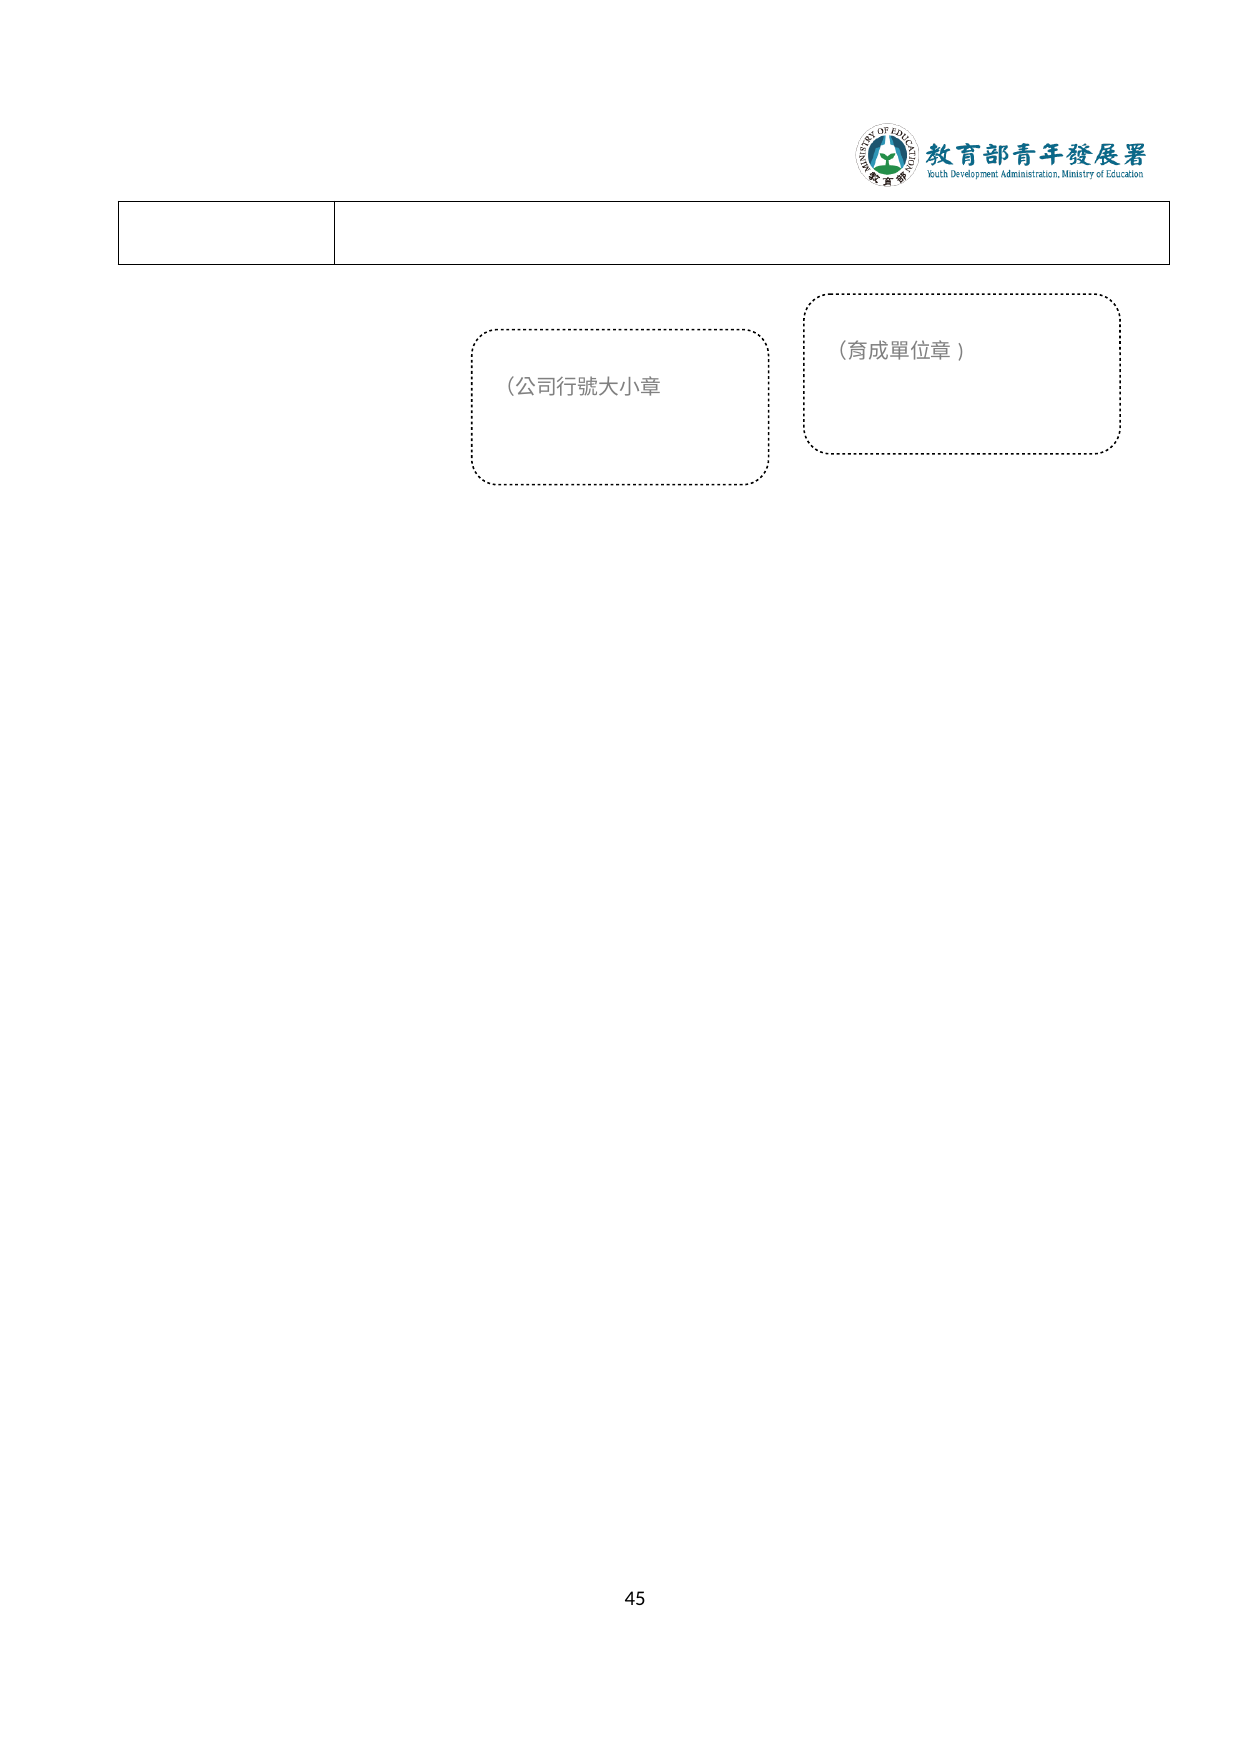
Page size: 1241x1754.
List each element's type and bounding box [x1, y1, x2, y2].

table_cell [119, 202, 334, 264]
table_cell [335, 202, 1169, 264]
